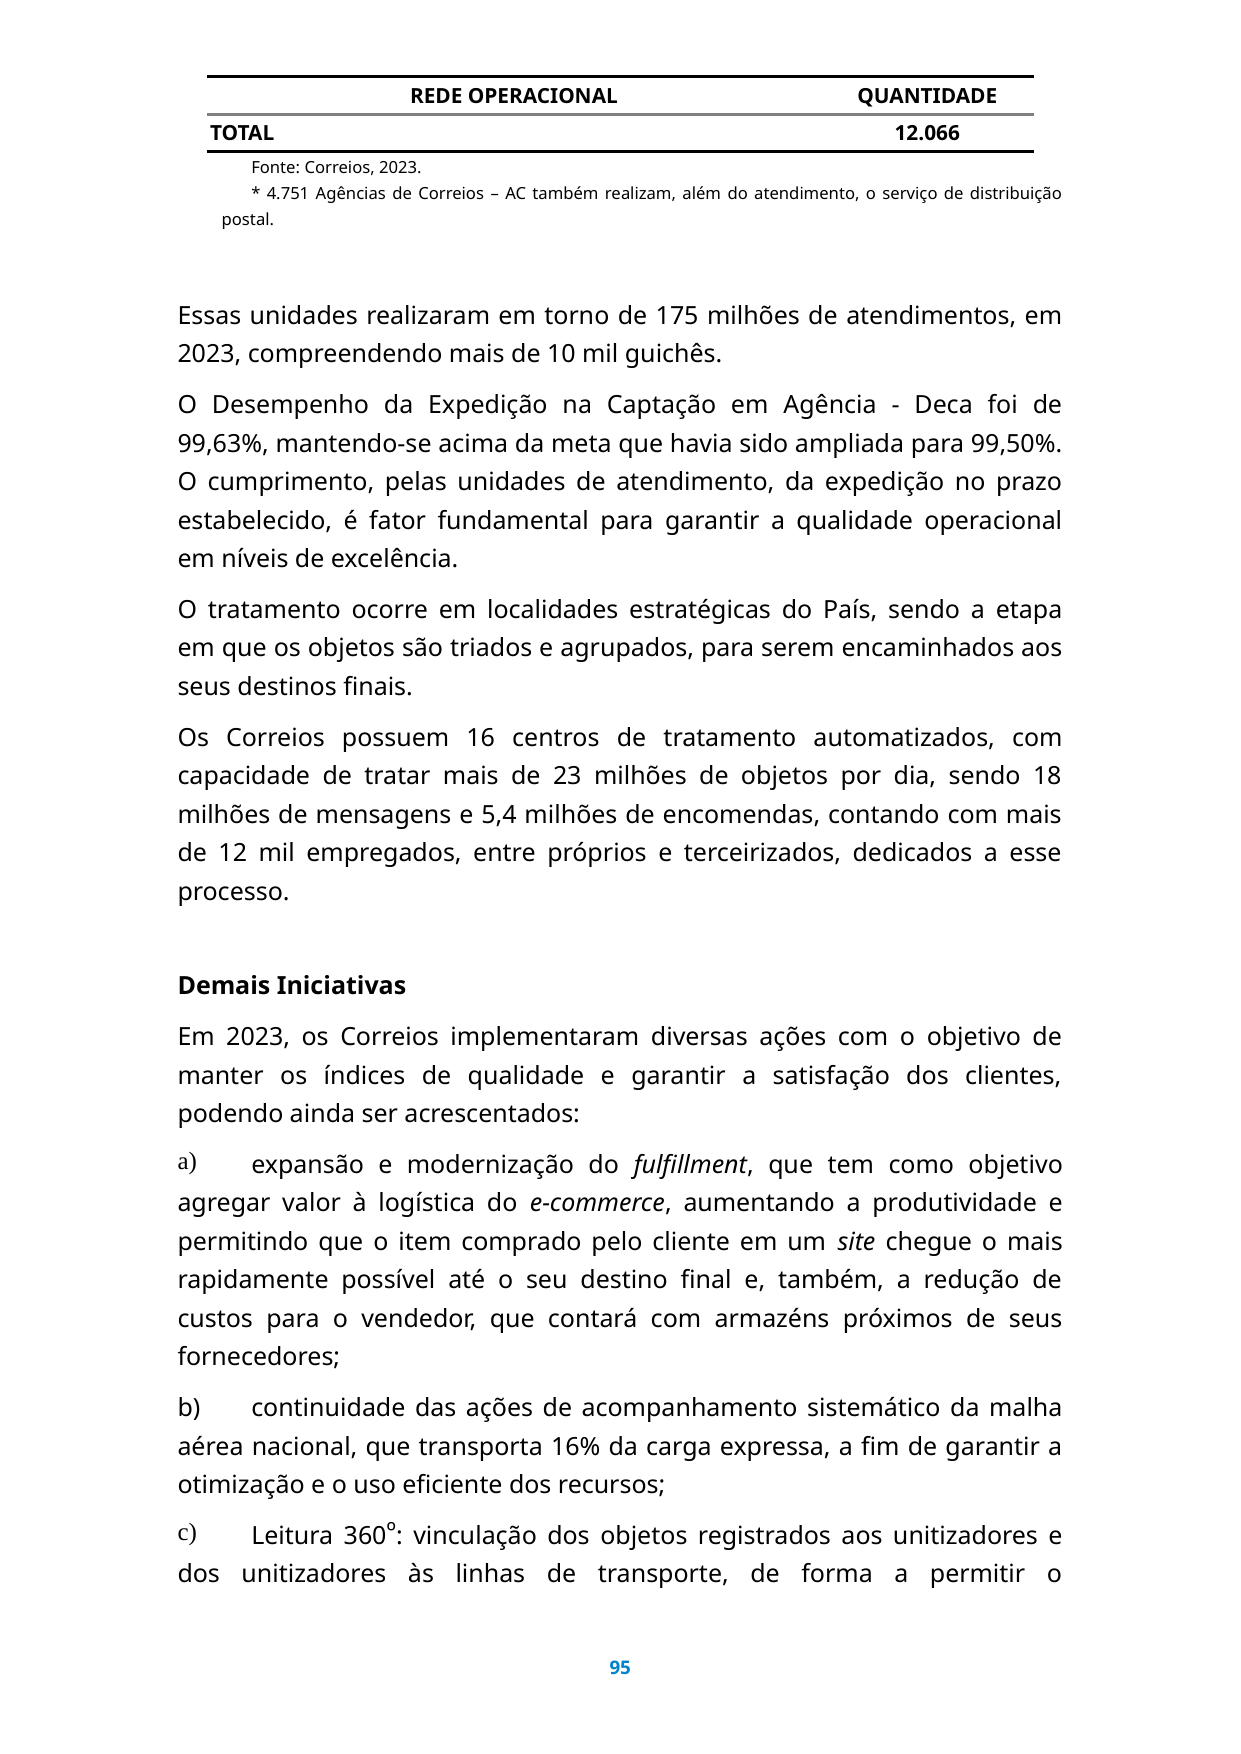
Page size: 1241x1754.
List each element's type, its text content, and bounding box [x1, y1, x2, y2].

table_cell 12.066 [821, 116, 1033, 150]
list continuidade das ações de acompanhamento sistemático da malha aérea nacional, que transporta 16% da carga expressa, a fim de garantir a otimização e o uso eficiente dos recursos; [177, 1385, 1063, 1501]
text * 4.751 Agências de Correios – AC também realizam, além do atendimento, o serviço de distribuição postal. [221, 178, 1063, 230]
table_header REDE OPERACIONAL [207, 78, 821, 112]
list Fonte: Correios, 2023. [221, 153, 1063, 178]
text Essas unidades realizaram em torno de 175 milhões de atendimentos, em 2023, compreendendo mais de 10 mil guichês. [177, 293, 1063, 370]
text Em 2023, os Correios implementaram diversas ações com o objetivo de manter os índices de qualidade e garantir a satisfação dos clientes, podendo ainda ser acrescentados: [177, 1014, 1063, 1130]
text O tratamento ocorre em localidades estratégicas do País, sendo a etapa em que os objetos são triados e agrupados, para serem encaminhados aos seus destinos finais. [177, 587, 1063, 703]
table_header QUANTIDADE [821, 78, 1033, 112]
list expansão e modernização do fulfillment, que tem como objetivo agregar valor à logística do e-commerce, aumentando a produtividade e permitindo que o item comprado pelo cliente em um site chegue o mais rapidamente possível até o seu destino final e, também, a redução de custos para o vendedor, que contará com armazéns próximos de seus fornecedores; [177, 1142, 1063, 1373]
text O Desempenho da Expedição na Captação em Agência - Deca foi de 99,63%, mantendo-se acima da meta que havia sido ampliada para 99,50%. O cumprimento, pelas unidades de atendimento, da expedição no prazo estabelecido, é fator fundamental para garantir a qualidade operacional em níveis de excelência. [177, 383, 1063, 575]
list Leitura 360º: vinculação dos objetos registrados aos unitizadores e dos unitizadores às linhas de transporte, de forma a permitir o [177, 1513, 1063, 1590]
text Demais Iniciativas [177, 963, 1063, 1002]
table_cell TOTAL [207, 116, 821, 150]
text Os Correios possuem 16 centros de tratamento automatizados, com capacidade de tratar mais de 23 milhões de objetos por dia, sendo 18 milhões de mensagens e 5,4 milhões de encomendas, contando com mais de 12 mil empregados, entre próprios e terceirizados, dedicados a esse processo. [177, 715, 1063, 907]
